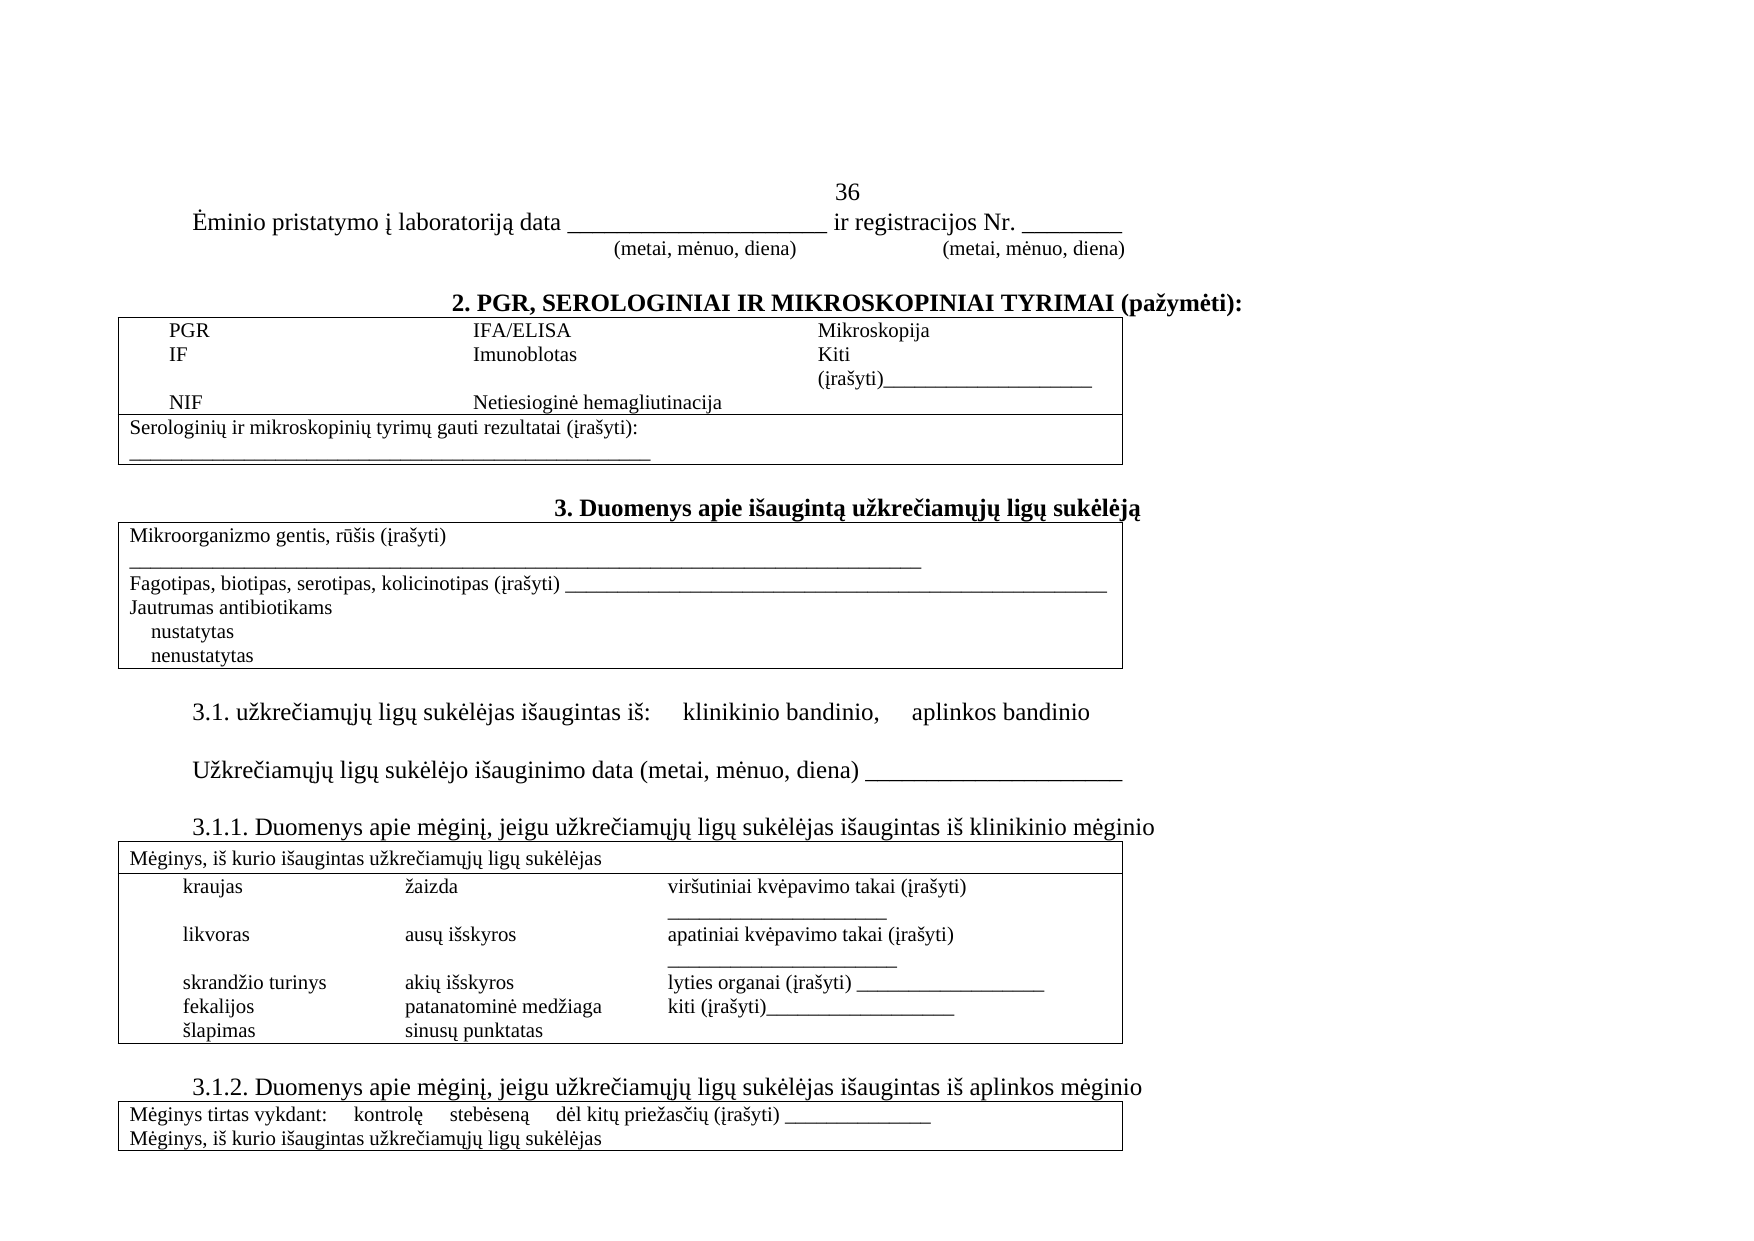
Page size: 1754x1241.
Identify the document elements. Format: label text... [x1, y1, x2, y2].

table_cell Serologinių ir mikroskopinių tyrimų gauti rezultatai (įrašyti): __________________________________________________ [119, 415, 1122, 463]
table_cell Kiti (įrašyti)____________________ [806, 342, 1122, 390]
table_cell  [119, 970, 171, 994]
table_cell  [119, 390, 158, 414]
table_header  [767, 318, 806, 342]
table_cell lyties organai (įrašyti) __________________ [656, 970, 1122, 994]
table_header Mėginys, iš kurio išaugintas užkrečiamųjų ligų sukėlėjas [119, 842, 1122, 873]
table_cell [767, 390, 806, 414]
table_cell  [767, 342, 806, 390]
table_cell IF [158, 342, 423, 390]
table_cell  [351, 970, 393, 994]
table_cell  [614, 994, 656, 1018]
table_header Mikroorganizmo gentis, rūšis (įrašyti) ____________________________________________________________________________ Fagotipas, biotipas, serotipas, kolicinotipas (įrašyti) ____________________________________________________ Jautrumas antibiotikams  nustatytas  nenustatytas [119, 523, 1122, 667]
table_header IFA/ELISA [462, 318, 767, 342]
table_cell šlapimas [171, 1018, 351, 1042]
table_cell  [614, 874, 656, 922]
text 2. PGR, SEROLOGINIAI IR MIKROSKOPINIAI TYRIMAI (pažymėti): [118, 288, 1577, 317]
table_cell  [119, 874, 171, 922]
text (metai, mėnuo, diena) (metai, mėnuo, diena) [118, 235, 1577, 259]
table_cell NIF [158, 390, 423, 414]
table_cell  [351, 994, 393, 1018]
table_cell Imunoblotas [462, 342, 767, 390]
table_cell kiti (įrašyti)__________________ [656, 994, 1122, 1018]
table_cell likvoras [171, 922, 351, 970]
table_cell  [351, 874, 393, 922]
table_cell apatiniai kvėpavimo takai (įrašyti) ______________________ [656, 922, 1122, 970]
table_cell  [614, 922, 656, 970]
table_cell  [119, 994, 171, 1018]
table_cell fekalijos [171, 994, 351, 1018]
table_cell [806, 390, 1122, 414]
table_cell  [423, 342, 462, 390]
table_cell  [423, 390, 462, 414]
table_cell [656, 1018, 1122, 1042]
text 3.1.1. Duomenys apie mėginį, jeigu užkrečiamųjų ligų sukėlėjas išaugintas iš klinikinio mėginio [118, 812, 1577, 841]
table_header Mikroskopija [806, 318, 1122, 342]
table_cell kraujas [171, 874, 351, 922]
table_cell sinusų punktatas [394, 1018, 613, 1042]
table_cell  [351, 1018, 393, 1042]
table_header  [423, 318, 462, 342]
table_cell  [119, 922, 171, 970]
table_cell  [351, 922, 393, 970]
table_cell  [614, 970, 656, 994]
table_cell [614, 1018, 656, 1042]
table_cell patanatominė medžiaga [394, 994, 613, 1018]
table_cell akių išskyros [394, 970, 613, 994]
table_header  [119, 318, 158, 342]
table_cell  [119, 342, 158, 390]
table_cell Netiesioginė hemagliutinacija [462, 390, 767, 414]
table_cell skrandžio turinys [171, 970, 351, 994]
table_cell ausų išskyros [394, 922, 613, 970]
text 3.1.2. Duomenys apie mėginį, jeigu užkrečiamųjų ligų sukėlėjas išaugintas iš aplinkos mėginio [118, 1072, 1577, 1101]
text Ėminio pristatymo į laboratoriją data ir registracijos Nr. ________ [118, 207, 1577, 235]
table_cell žaizda [394, 874, 613, 922]
table_cell Mėginys, iš kurio išaugintas užkrečiamųjų ligų sukėlėjas [119, 1126, 1122, 1150]
table_cell viršutiniai kvėpavimo takai (įrašyti) _____________________ [656, 874, 1122, 922]
text 3.1. užkrečiamųjų ligų sukėlėjas išaugintas iš:  klinikinio bandinio,  aplinkos bandinio [118, 697, 1577, 726]
table_header PGR [158, 318, 423, 342]
text Užkrečiamųjų ligų sukėlėjo išauginimo data (metai, mėnuo, diena) [118, 755, 1577, 783]
table_cell  [119, 1018, 171, 1042]
table_header Mėginys tirtas vykdant:  kontrolę  stebėseną  dėl kitų priežasčių (įrašyti) ______________ [119, 1102, 1122, 1126]
text 3. Duomenys apie išaugintą užkrečiamųjų ligų sukėlėją [118, 493, 1577, 522]
